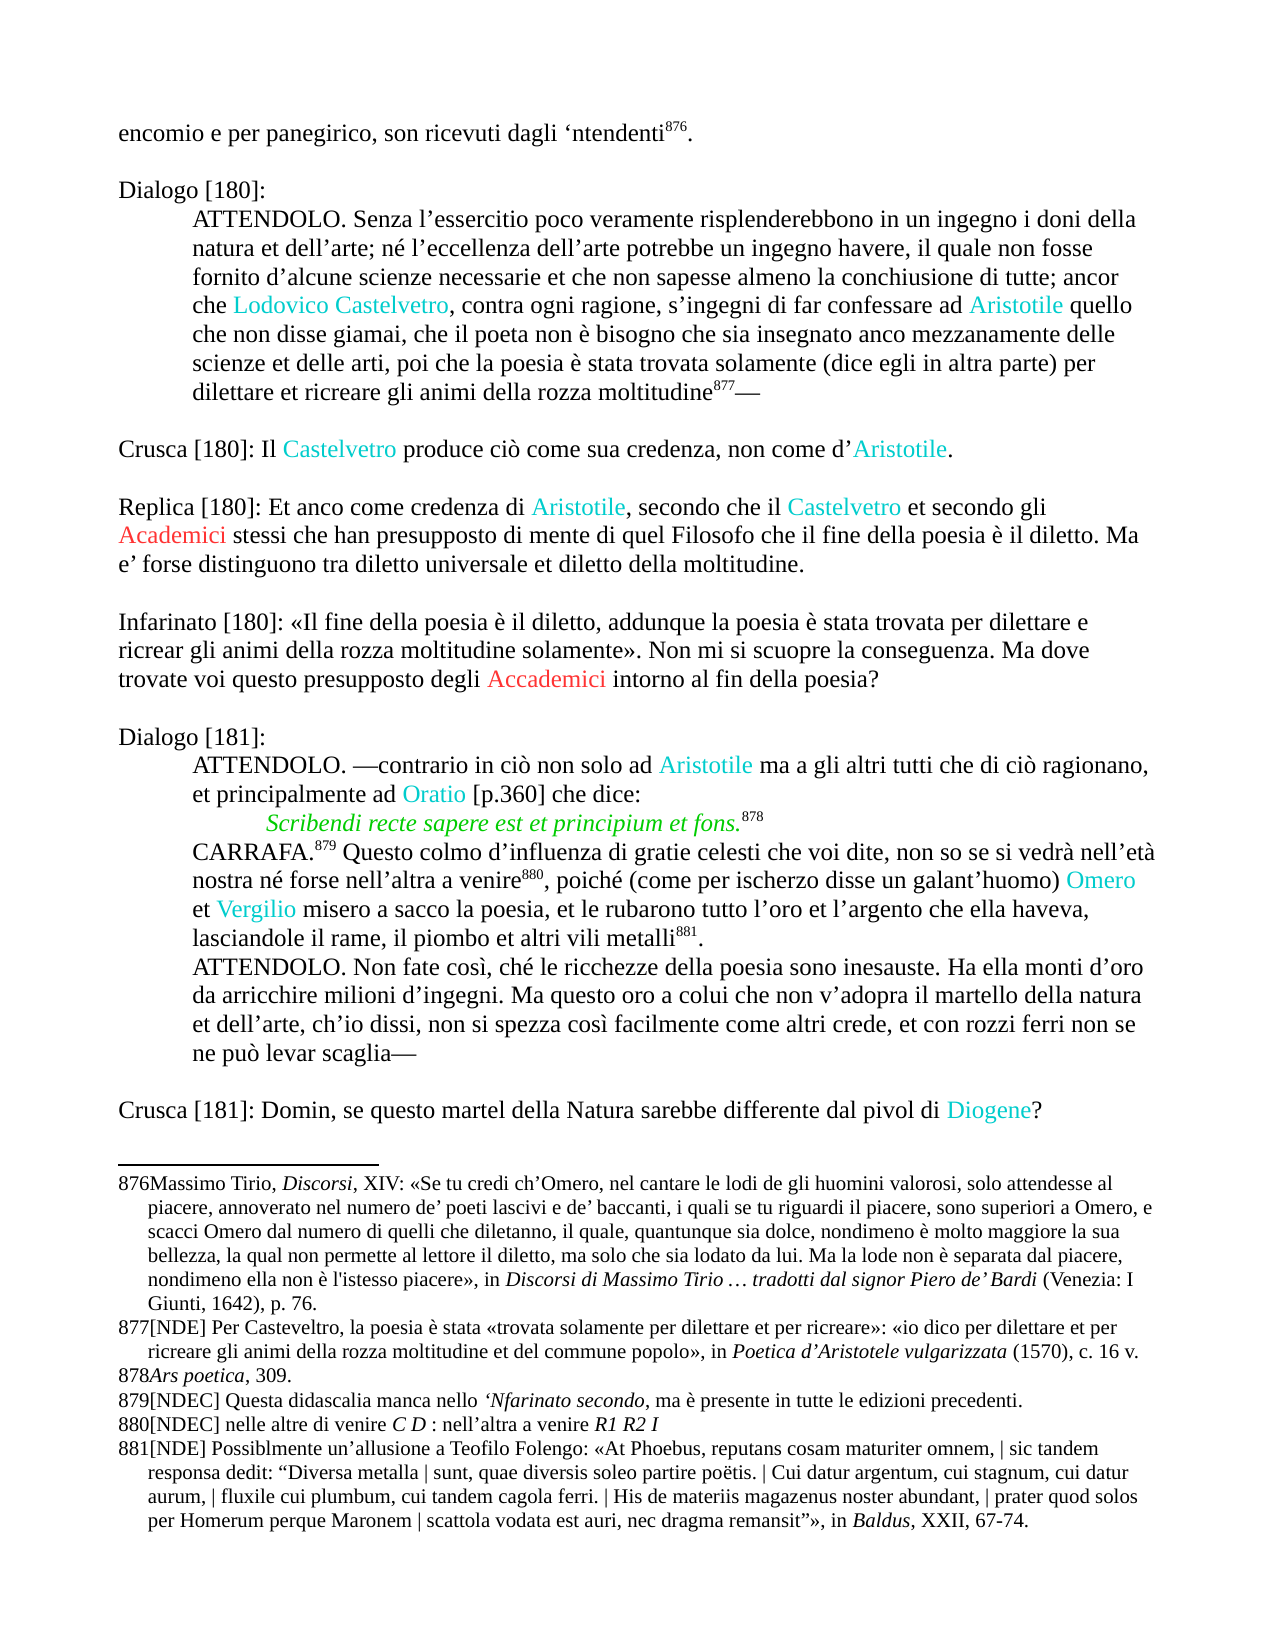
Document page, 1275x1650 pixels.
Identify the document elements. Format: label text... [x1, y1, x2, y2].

text Infarinato [180]: «Il fine della poesia è il diletto, addunque la poesia è stata trovata per dilettare e ricrear gli animi della rozza moltitudine solamente». Non mi si scuopre la conseguenza. Ma dove trovate voi questo presupposto degli Accademici intorno al fin della poesia? [118, 607, 1157, 693]
text Crusca [180]: Il Castelvetro produce ciò come sua credenza, non come d’Aristotile. [118, 434, 1157, 463]
text Replica [180]: Et anco come credenza di Aristotile, secondo che il Castelvetro et secondo gli Academici stessi che han presupposto di mente di quel Filosofo che il fine della poesia è il diletto. Ma e’ forse distinguono tra diletto universale et diletto della moltitudine. [118, 492, 1157, 578]
text [NDE] Per Casteveltro, la poesia è stata «trovata solamente per dilettare et per ricreare»: «io dico per dilettare et per ricreare gli animi della rozza moltitudine et del commune popolo», in Poetica d’Aristotele vulgarizzata (1570), c. 16 v. [118, 1315, 1157, 1363]
text [NDE] Possiblmente un’allusione a Teofilo Folengo: «At Phoebus, reputans cosam maturiter omnem, | sic tandem responsa dedit: “Diversa metalla | sunt, quae diversis soleo partire poëtis. | Cui datur argentum, cui stagnum, cui datur aurum, | fluxile cui plumbum, cui tandem cagola ferri. | His de materiis magazenus noster abundant, | prater quod solos per Homerum perque Maronem | scattola vodata est auri, nec dragma remansit”», in Baldus, XXII, 67-74. [118, 1436, 1157, 1532]
text [NDEC] nelle altre di venire C D : nell’altra a venire R1 R2 I [118, 1412, 1157, 1436]
text Dialogo [180]: [118, 176, 1157, 204]
text Ars poetica, 309. [118, 1363, 1157, 1387]
text ATTENDOLO. Senza l’essercitio poco veramente risplenderebbono in un ingegno i doni della natura et dell’arte; né l’eccellenza dell’arte potrebbe un ingegno havere, il quale non fosse fornito d’alcune scienze necessarie et che non sapesse almeno la conchiusione di tutte; ancor che Lodovico Castelvetro, contra ogni ragione, s’ingegni di far confessare ad Aristotile quello che non disse giamai, che il poeta non è bisogno che sia insegnato anco mezzanamente delle scienze et delle arti, poi che la poesia è stata trovata solamente (dice egli in altra parte) per dilettare et ricreare gli animi della rozza moltitudine— [192, 204, 1157, 406]
text Crusca [181]: Domin, se questo martel della Natura sarebbe differente dal pivol di Diogene? [118, 1096, 1157, 1124]
text [NDEC] Questa didascalia manca nello ‘Nfarinato secondo, ma è presente in tutte le edizioni precedenti. [118, 1387, 1157, 1412]
text CARRAFA. Questo colmo d’influenza di gratie celesti che voi dite, non so se si vedrà nell’età nostra né forse nell’altra a venire, poiché (come per ischerzo disse un galant’huomo) Omero et Vergilio misero a sacco la poesia, et le rubarono tutto l’oro et l’argento che ella haveva, lasciandole il rame, il piombo et altri vili metalli. [192, 837, 1157, 952]
text Dialogo [181]: [118, 722, 1157, 751]
text Massimo Tirio, Discorsi, XIV: «Se tu credi ch’Omero, nel cantare le lodi de gli huomini valorosi, solo attendesse al piacere, annoverato nel numero de’ poeti lascivi e de’ baccanti, i quali se tu riguardi il piacere, sono superiori a Omero, e scacci Omero dal numero di quelli che diletanno, il quale, quantunque sia dolce, nondimeno è molto maggiore la sua bellezza, la qual non permette al lettore il diletto, ma solo che sia lodato da lui. Ma la lode non è separata dal piacere, nondimeno ella non è l'istesso piacere», in Discorsi di Massimo Tirio … tradotti dal signor Piero de’ Bardi (Venezia: I Giunti, 1642), p. 76. [118, 1171, 1157, 1315]
text ATTENDOLO. —contrario in ciò non solo ad Aristotile ma a gli altri tutti che di ciò ragionano, et principalmente ad Oratio [p.360] che dice: [192, 751, 1157, 808]
text Scribendi recte sapere est et principium et fons. [192, 808, 1157, 837]
text ATTENDOLO. Non fate così, ché le ricchezze della poesia sono inesauste. Ha ella monti d’oro da arricchire milioni d’ingegni. Ma questo oro a colui che non v’adopra il martello della natura et dell’arte, ch’io dissi, non si spezza così facilmente come altri crede, et con rozzi ferri non se ne può levar scaglia— [192, 952, 1157, 1067]
text encomio e per panegirico, son ricevuti dagli ‘ntendenti. [118, 118, 1157, 147]
